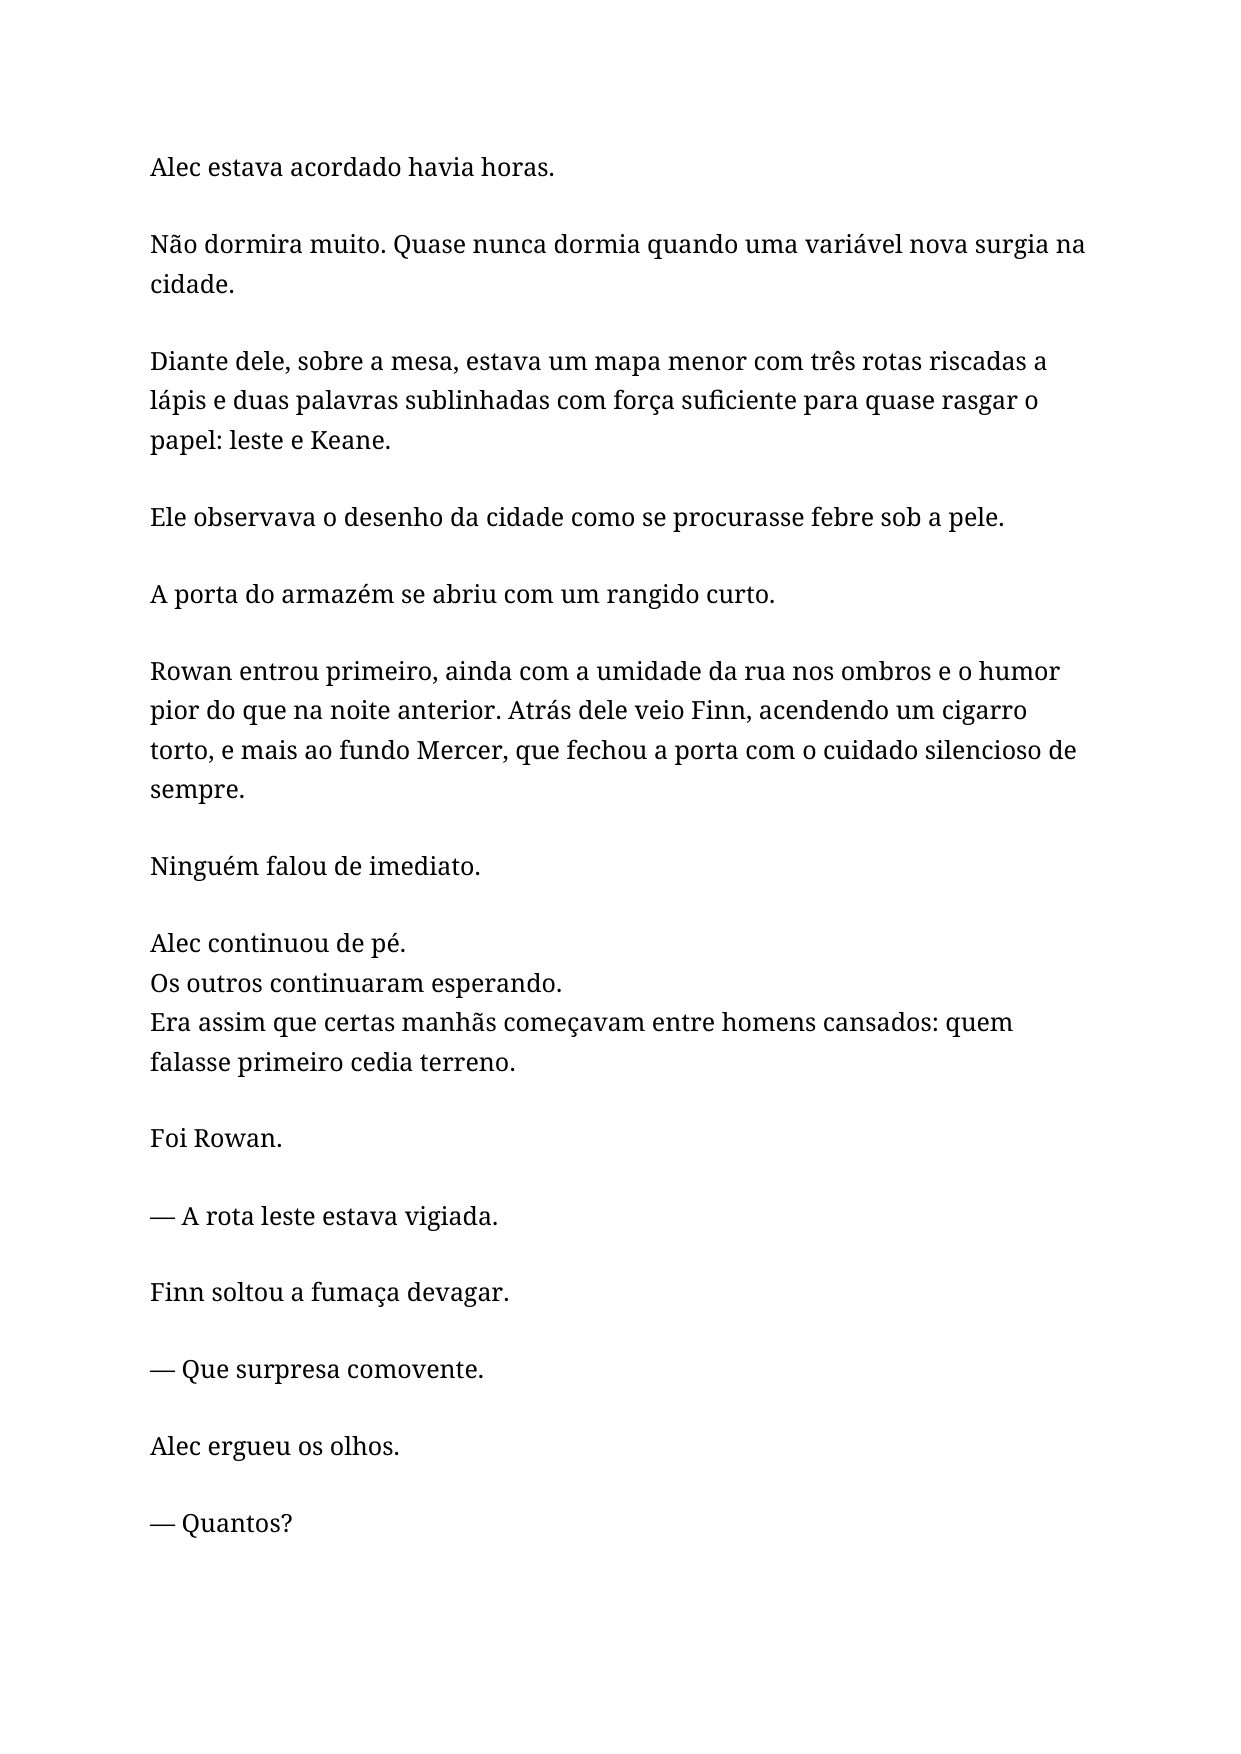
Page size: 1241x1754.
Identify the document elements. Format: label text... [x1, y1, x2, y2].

text Ninguém falou de imediato. [150, 849, 1090, 883]
text A porta do armazém se abriu com um rangido curto. [150, 576, 1090, 610]
text Alec continuou de pé. Os outros continuaram esperando. Era assim que certas manhãs começavam entre homens cansados: quem falasse primeiro cedia terreno. [150, 926, 1090, 1078]
text — Quantos? [150, 1506, 1090, 1540]
text Foi Rowan. [150, 1121, 1090, 1155]
text Alec estava acordado havia horas. [150, 150, 1090, 184]
text Ele observava o desenho da cidade como se procurasse febre sob a pele. [150, 499, 1090, 533]
text — A rota leste estava vigiada. [150, 1198, 1090, 1232]
text Alec ergueu os olhos. [150, 1429, 1090, 1463]
text Não dormira muito. Quase nunca dormia quando uma variável nova surgia na cidade. [150, 227, 1090, 301]
text Diante dele, sobre a mesa, estava um mapa menor com três rotas riscadas a lápis e duas palavras sublinhadas com força suficiente para quase rasgar o papel: leste e Keane. [150, 343, 1090, 456]
text — Que surpresa comovente. [150, 1352, 1090, 1386]
text Rowan entrou primeiro, ainda com a umidade da rua nos ombros e o humor pior do que na noite anterior. Atrás dele veio Finn, acendendo um cigarro torto, e mais ao fundo Mercer, que fechou a porta com o cuidado silencioso de sempre. [150, 653, 1090, 806]
text Finn soltou a fumaça devagar. [150, 1275, 1090, 1309]
